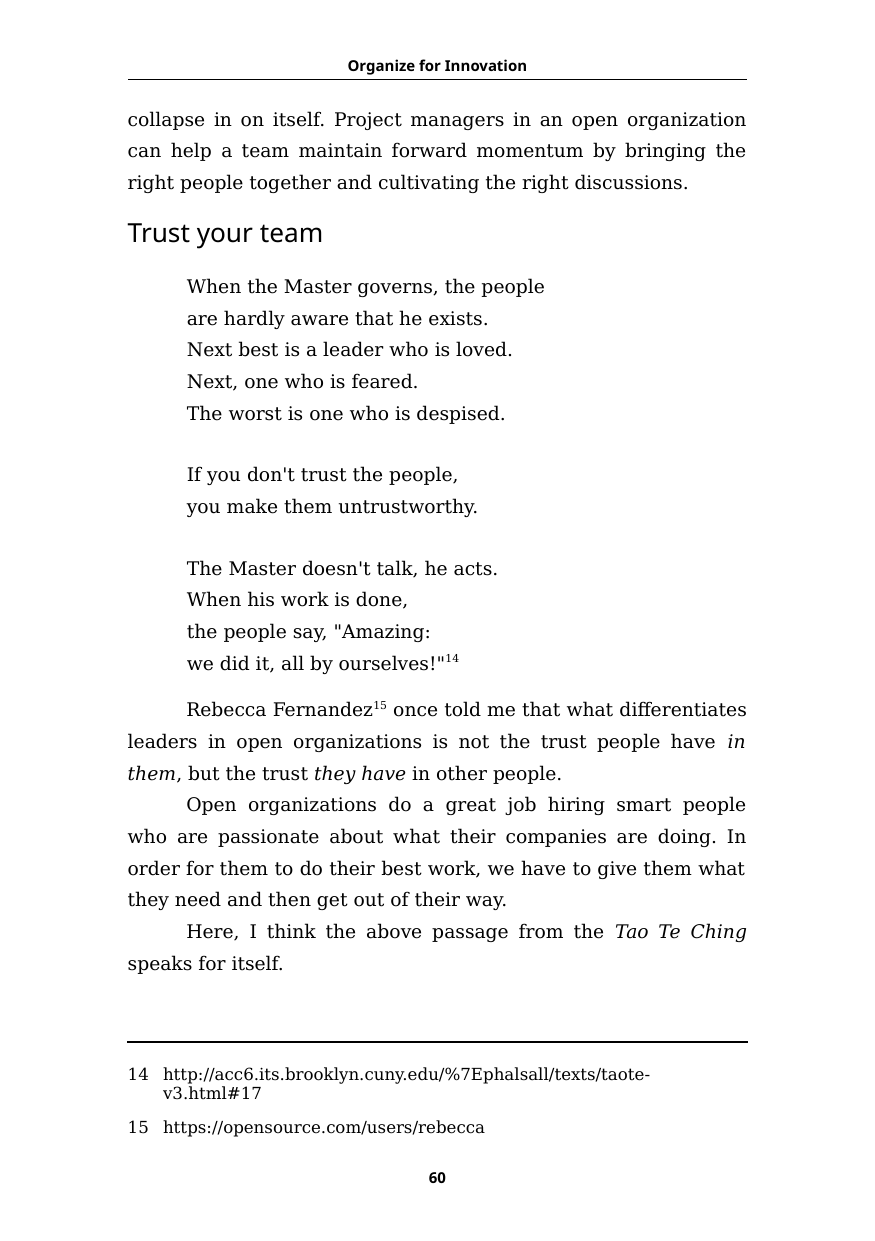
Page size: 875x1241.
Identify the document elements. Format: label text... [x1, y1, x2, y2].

text Rebecca Fernandez once told me that what differentiates leaders in open organizations is not the trust people have in them, but the trust they have in other people. [127, 699, 747, 785]
text Here, I think the above passage from the Tao Te Ching speaks for itself. [127, 921, 747, 975]
text collapse in on itself. Project managers in an open organization can help a team maintain forward momentum by bringing the right people together and cultivating the right discussions. [127, 109, 747, 194]
text Open organizations do a great job hiring smart people who are passionate about what their companies are doing. In order for them to do their best work, we have to give them what they need and then get out of their way. [127, 794, 747, 911]
text When the Master governs, the people are hardly aware that he exists. Next best is a leader who is loved. Next, one who is feared. The worst is one who is despised. [187, 276, 688, 425]
text https://opensource.com/users/rebecca [127, 1118, 747, 1138]
text If you don't trust the people, you make them untrustworthy. [187, 464, 688, 518]
text The Master doesn't talk, he acts. When his work is done, the people say, "Amazing: we did it, all by ourselves!" [187, 558, 688, 675]
subtitle Trust your team [127, 218, 747, 249]
text http://acc6.its.brooklyn.cuny.edu/%7Ephalsall/texts/taote-v3.html#17 [127, 1064, 747, 1103]
